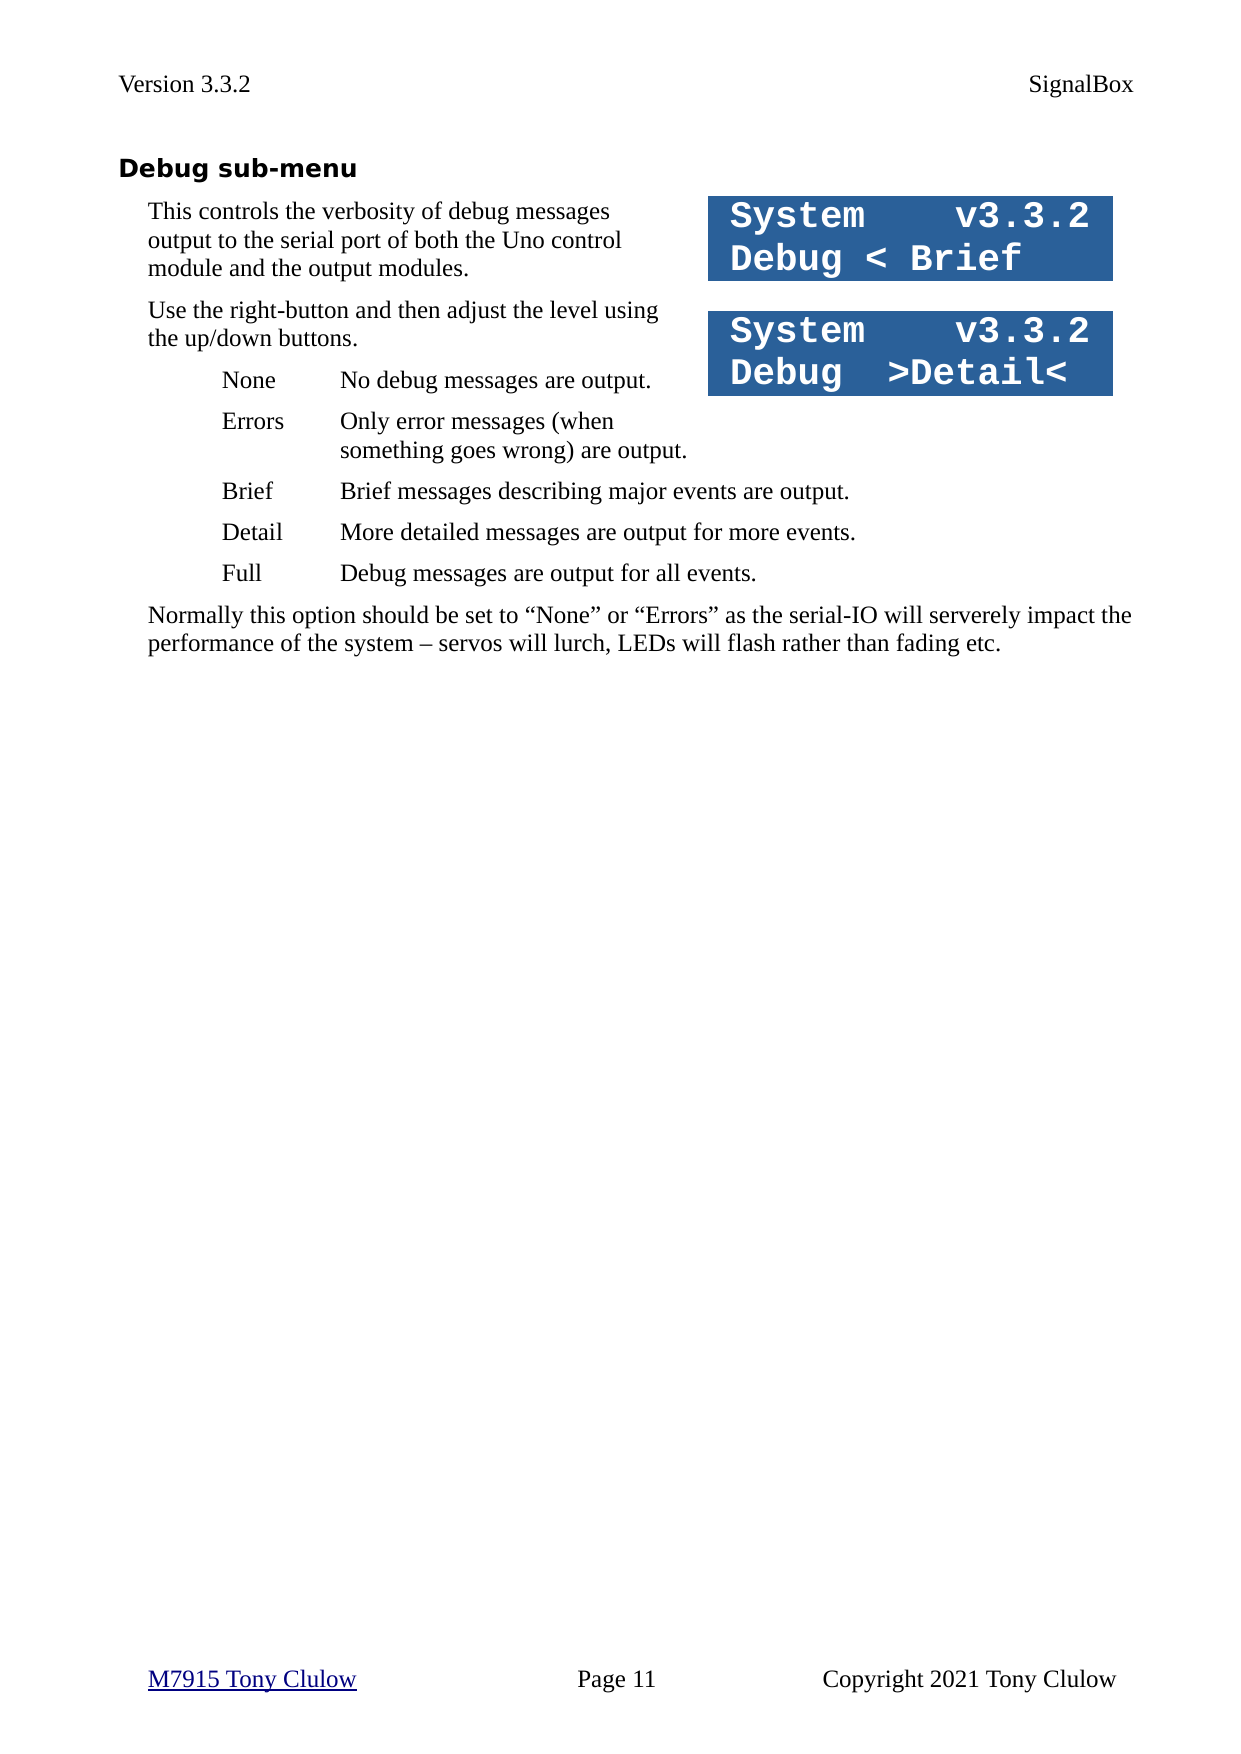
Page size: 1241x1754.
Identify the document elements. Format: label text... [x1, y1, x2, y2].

text Detail More detailed messages are output for more events. [222, 517, 1134, 546]
text None No debug messages are output. [222, 365, 1134, 393]
text Full Debug messages are output for all events. [222, 558, 1134, 587]
text Normally this option should be set to “None” or “Errors” as the serial-IO will serverely impact the performance of the system – servos will lurch, LEDs will flash rather than fading etc. [148, 600, 1134, 657]
subtitle Debug sub-menu [118, 154, 1134, 183]
text This controls the verbosity of debug messages output to the serial port of both the Uno control module and the output modules. [148, 196, 1134, 282]
text Brief Brief messages describing major events are output. [222, 476, 1134, 505]
text Use the right-button and then adjust the level using the up/down buttons. [148, 295, 1134, 352]
text Errors Only error messages (when something goes wrong) are output. [222, 406, 1134, 463]
